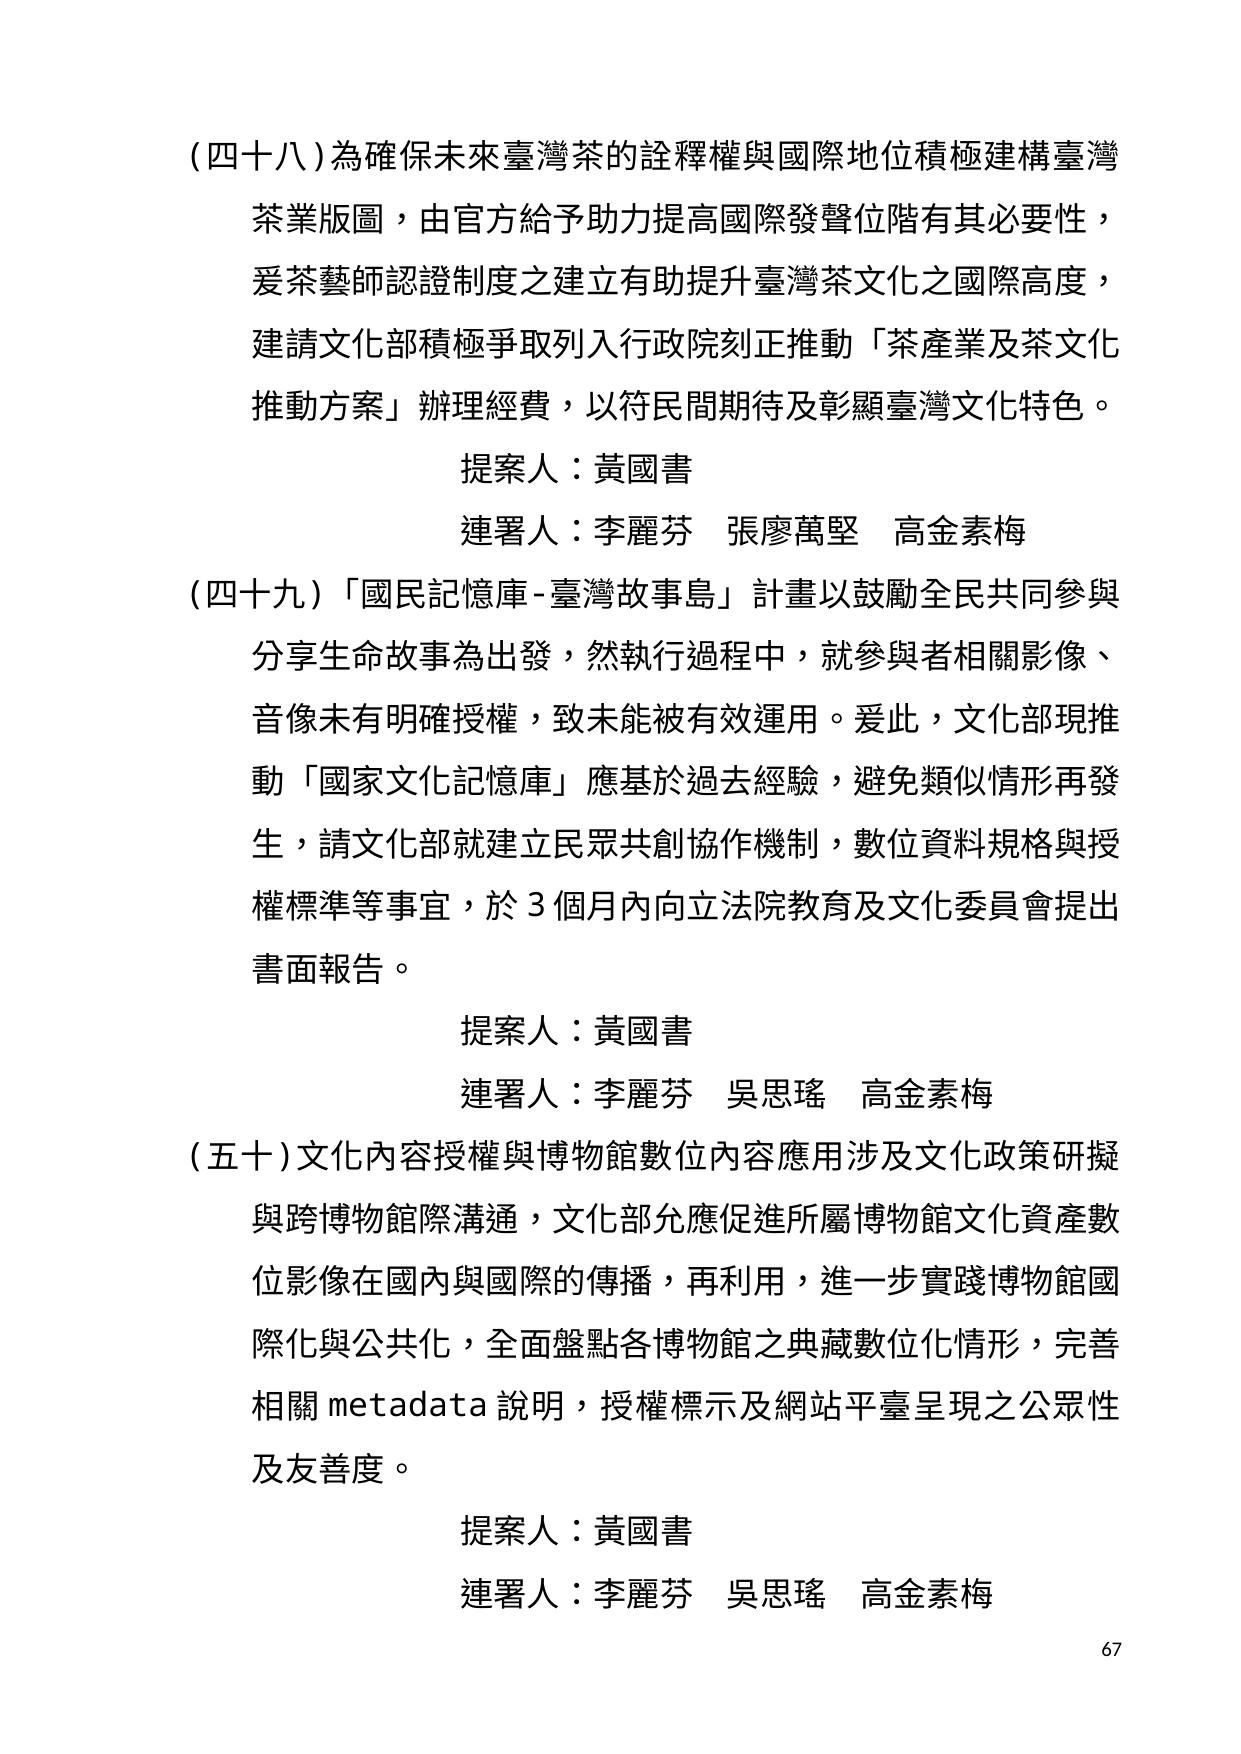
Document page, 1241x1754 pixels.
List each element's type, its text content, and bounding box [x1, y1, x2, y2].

text 提案人：黃國書 [460, 425, 1122, 487]
text 連署人：李麗芬 吳思瑤 高金素梅 [460, 1550, 1122, 1612]
text (四十八)為確保未來臺灣茶的詮釋權與國際地位積極建構臺灣茶業版圖，由官方給予助力提高國際發聲位階有其必要性，爰茶藝師認證制度之建立有助提升臺灣茶文化之國際高度，建請文化部積極爭取列入行政院刻正推動「茶產業及茶文化推動方案」辦理經費，以符民間期待及彰顯臺灣文化特色。 [185, 112, 1122, 425]
text 連署人：李麗芬 吳思瑤 高金素梅 [460, 1050, 1122, 1112]
text 提案人：黃國書 [460, 987, 1122, 1050]
text 提案人：黃國書 [460, 1487, 1122, 1550]
text (四十九)「國民記憶庫-臺灣故事島」計畫以鼓勵全民共同參與分享生命故事為出發，然執行過程中，就參與者相關影像、音像未有明確授權，致未能被有效運用。爰此，文化部現推動「國家文化記憶庫」應基於過去經驗，避免類似情形再發生，請文化部就建立民眾共創協作機制，數位資料規格與授權標準等事宜，於3個月內向立法院教育及文化委員會提出書面報告。 [185, 550, 1122, 987]
text (五十)文化內容授權與博物館數位內容應用涉及文化政策研擬與跨博物館際溝通，文化部允應促進所屬博物館文化資產數位影像在國內與國際的傳播，再利用，進一步實踐博物館國際化與公共化，全面盤點各博物館之典藏數位化情形，完善相關metadata說明，授權標示及網站平臺呈現之公眾性及友善度。 [185, 1112, 1122, 1487]
text 連署人：李麗芬 張廖萬堅 高金素梅 [460, 487, 1122, 550]
